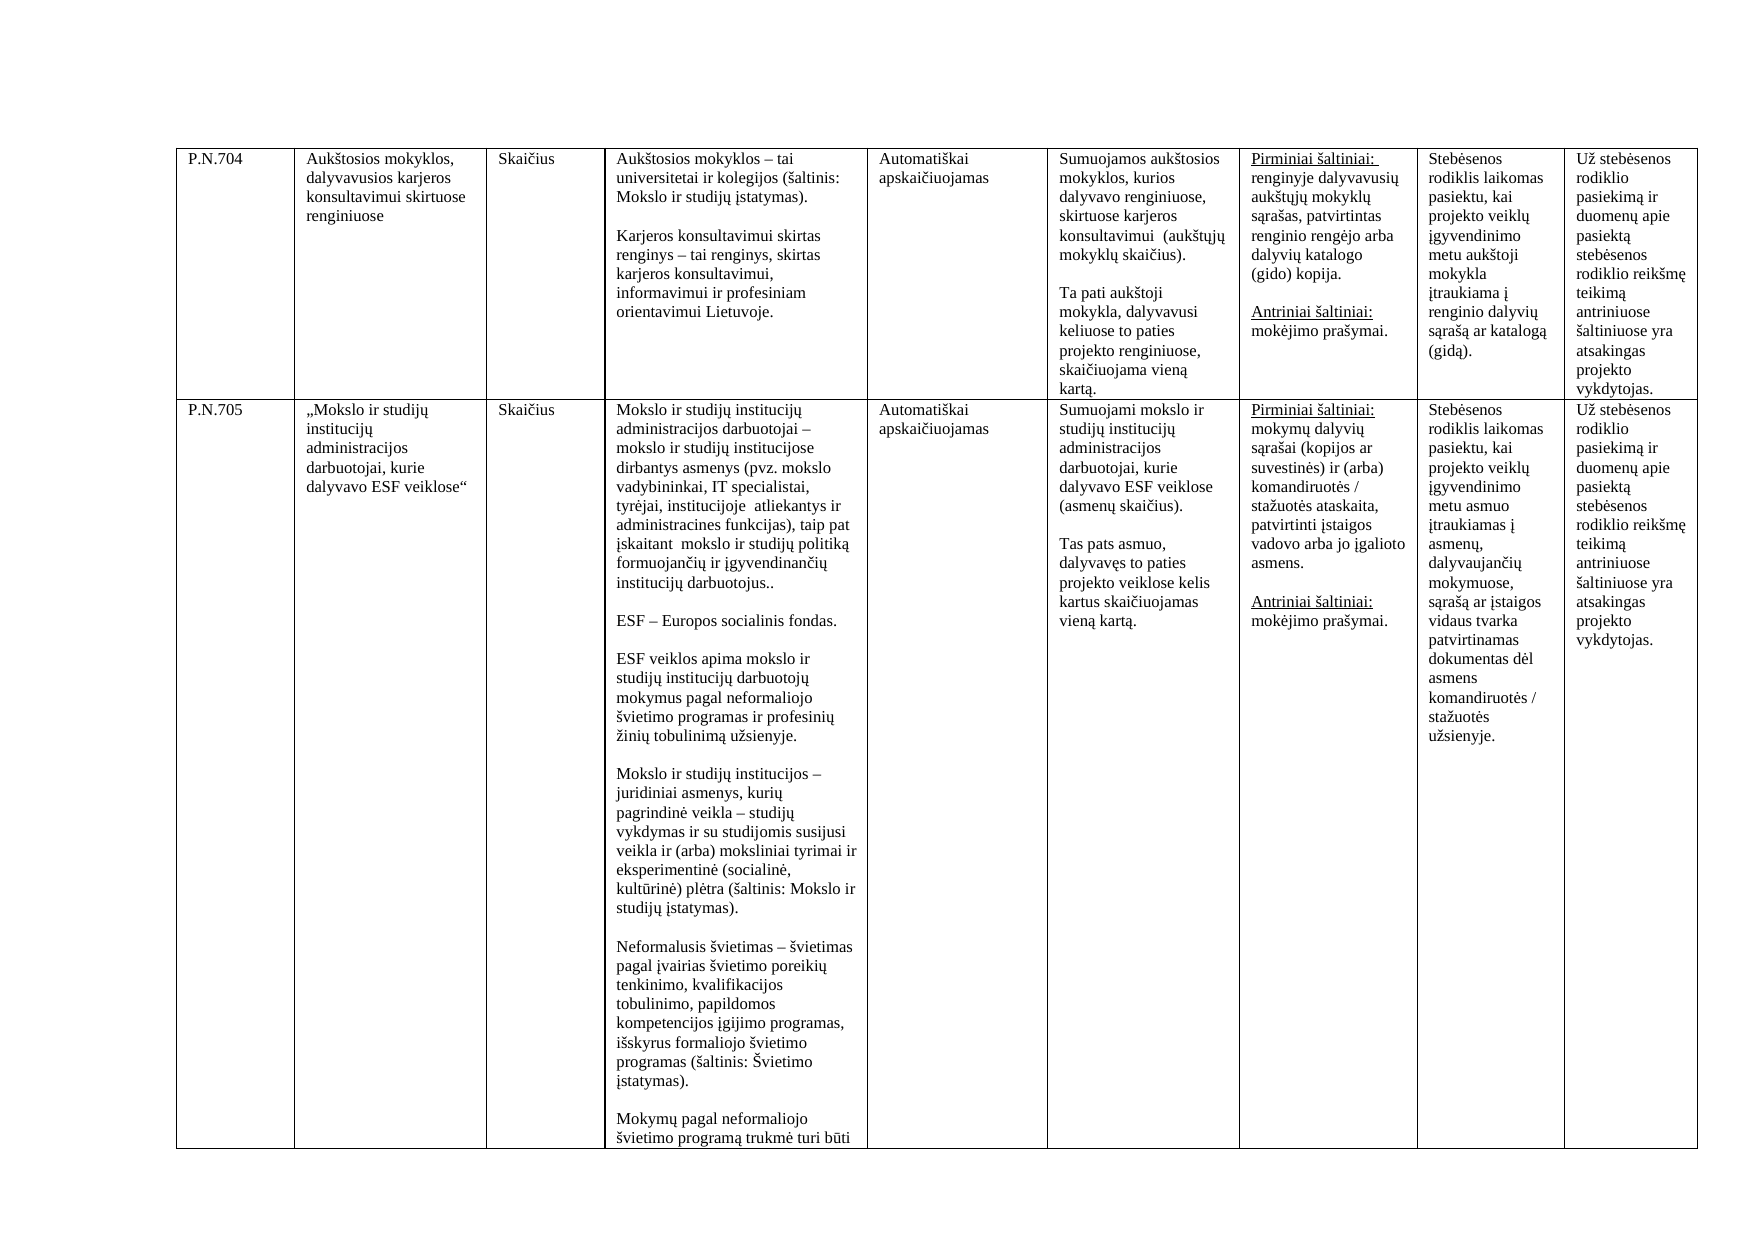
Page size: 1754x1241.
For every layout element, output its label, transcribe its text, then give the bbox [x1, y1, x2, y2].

table_cell P.N.705 [177, 400, 294, 1147]
table_cell Pirminiai šaltiniai: mokymų dalyvių sąrašai (kopijos ar suvestinės) ir (arba) komandiruotės / stažuotės ataskaita, patvirtinti įstaigos vadovo arba jo įgalioto asmens. Antriniai šaltiniai: mokėjimo prašymai. [1240, 400, 1417, 1147]
table_cell Mokslo ir studijų institucijų administracijos darbuotojai – mokslo ir studijų institucijose dirbantys asmenys (pvz. mokslo vadybininkai, IT specialistai, tyrėjai, institucijoje atliekantys ir administracines funkcijas), taip pat įskaitant mokslo ir studijų politiką formuojančių ir įgyvendinančių institucijų darbuotojus.. ESF – Europos socialinis fondas. ESF veiklos apima mokslo ir studijų institucijų darbuotojų mokymus pagal neformaliojo švietimo programas ir profesinių žinių tobulinimą užsienyje. Mokslo ir studijų institucijos – juridiniai asmenys, kurių pagrindinė veikla – studijų vykdymas ir su studijomis susijusi veikla ir (arba) moksliniai tyrimai ir eksperimentinė (socialinė, kultūrinė) plėtra (šaltinis: Mokslo ir studijų įstatymas). Neformalusis švietimas – švietimas pagal įvairias švietimo poreikių tenkinimo, kvalifikacijos tobulinimo, papildomos kompetencijos įgijimo programas, išskyrus formaliojo švietimo programas (šaltinis: Švietimo įstatymas). Mokymų pagal neformaliojo švietimo programą trukmė turi būti [606, 400, 867, 1147]
table_cell Pirminiai šaltiniai: renginyje dalyvavusių aukštųjų mokyklų sąrašas, patvirtintas renginio rengėjo arba dalyvių katalogo (gido) kopija. Antriniai šaltiniai: mokėjimo prašymai. [1240, 149, 1417, 399]
table_cell Už stebėsenos rodiklio pasiekimą ir duomenų apie pasiektą stebėsenos rodiklio reikšmę teikimą antriniuose šaltiniuose yra atsakingas projekto vykdytojas. [1565, 400, 1697, 1147]
table_cell Aukštosios mokyklos – tai universitetai ir kolegijos (šaltinis: Mokslo ir studijų įstatymas). Karjeros konsultavimui skirtas renginys – tai renginys, skirtas karjeros konsultavimui, informavimui ir profesiniam orientavimui Lietuvoje. [606, 149, 867, 399]
table_cell Stebėsenos rodiklis laikomas pasiektu, kai projekto veiklų įgyvendinimo metu aukštoji mokykla įtraukiama į renginio dalyvių sąrašą ar katalogą (gidą). [1418, 149, 1564, 399]
table_cell P.N.704 [177, 149, 294, 399]
table_cell Už stebėsenos rodiklio pasiekimą ir duomenų apie pasiektą stebėsenos rodiklio reikšmę teikimą antriniuose šaltiniuose yra atsakingas projekto vykdytojas. [1565, 149, 1697, 399]
table_cell Automatiškai apskaičiuojamas [868, 400, 1047, 1147]
table_cell Sumuojamos aukštosios mokyklos, kurios dalyvavo renginiuose, skirtuose karjeros konsultavimui (aukštųjų mokyklų skaičius). Ta pati aukštoji mokykla, dalyvavusi keliuose to paties projekto renginiuose, skaičiuojama vieną kartą. [1048, 149, 1239, 399]
table_cell Skaičius [487, 400, 604, 1147]
table_cell Skaičius [487, 149, 604, 399]
table_cell Sumuojami mokslo ir studijų institucijų administracijos darbuotojai, kurie dalyvavo ESF veiklose (asmenų skaičius). Tas pats asmuo, dalyvavęs to paties projekto veiklose kelis kartus skaičiuojamas vieną kartą. [1048, 400, 1239, 1147]
table_cell „Mokslo ir studijų institucijų administracijos darbuotojai, kurie dalyvavo ESF veiklose“ [295, 400, 486, 1147]
table_cell Aukštosios mokyklos, dalyvavusios karjeros konsultavimui skirtuose renginiuose [295, 149, 486, 399]
table_cell Automatiškai apskaičiuojamas [868, 149, 1047, 399]
table_cell Stebėsenos rodiklis laikomas pasiektu, kai projekto veiklų įgyvendinimo metu asmuo įtraukiamas į asmenų, dalyvaujančių mokymuose, sąrašą ar įstaigos vidaus tvarka patvirtinamas dokumentas dėl asmens komandiruotės / stažuotės užsienyje. [1418, 400, 1564, 1147]
